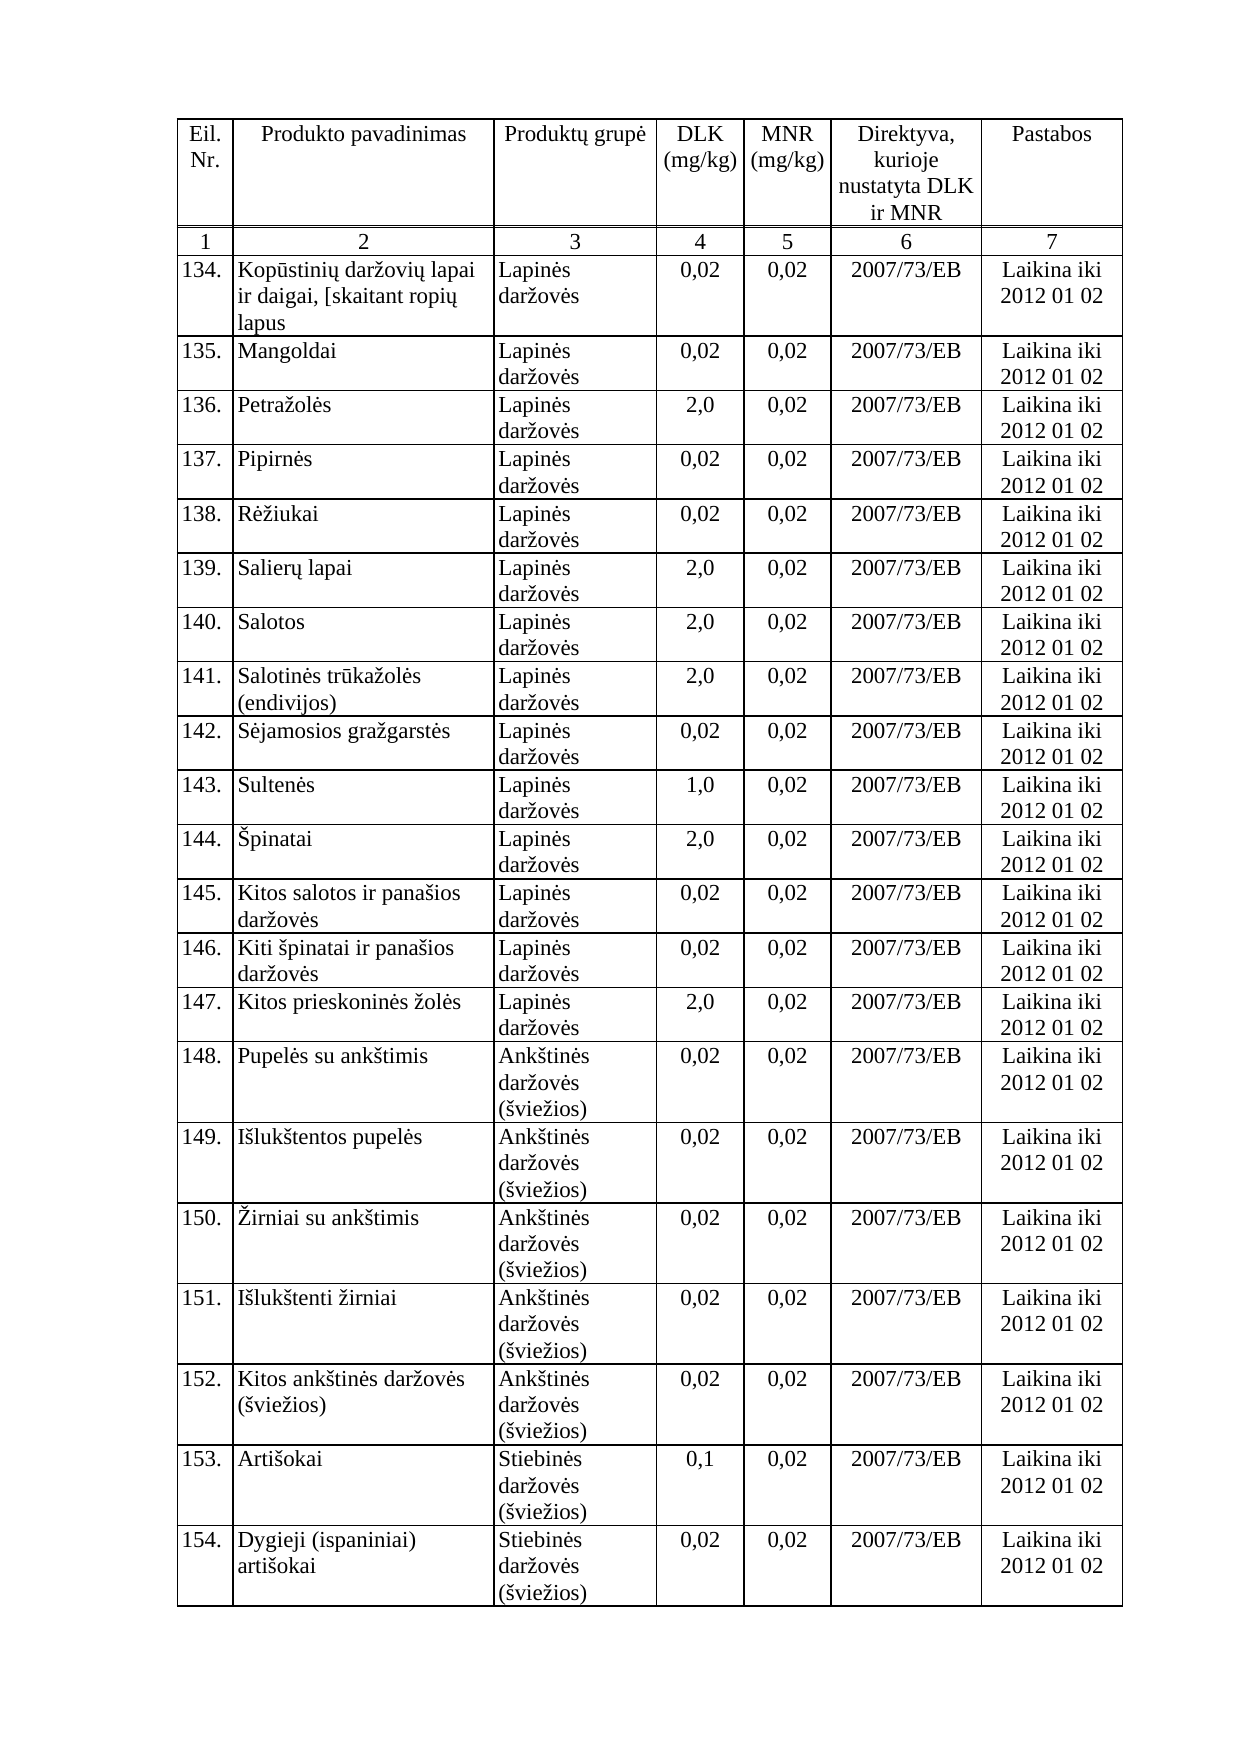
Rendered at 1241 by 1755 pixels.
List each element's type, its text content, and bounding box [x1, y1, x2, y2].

table_cell 0,02 [657, 1042, 743, 1121]
table_cell 151. [178, 1284, 232, 1363]
table_cell 0,02 [657, 934, 743, 986]
table_cell 0,02 [745, 1446, 830, 1524]
table_cell 146. [178, 934, 232, 986]
table_cell 2007/73/EB [832, 1123, 981, 1202]
table_cell 0,02 [745, 1204, 830, 1283]
table_cell 152. [178, 1365, 232, 1444]
table_cell Pupelės su ankštimis [234, 1042, 493, 1121]
table_cell 137. [178, 445, 232, 498]
table_cell Kitos ankštinės daržovės (šviežios) [234, 1365, 493, 1444]
table_cell 0,02 [657, 717, 743, 769]
table_cell 134. [178, 256, 232, 335]
table_cell 0,02 [745, 662, 830, 715]
table_cell 2007/73/EB [832, 717, 981, 769]
table_cell 150. [178, 1204, 232, 1283]
table_cell 2007/73/EB [832, 554, 981, 607]
table_cell 2007/73/EB [832, 391, 981, 444]
table_cell 139. [178, 554, 232, 607]
table_cell Dygieji (ispaniniai) artišokai [234, 1526, 493, 1605]
table_cell 142. [178, 717, 232, 769]
table_cell 7 [982, 228, 986, 254]
table_header Produkto pavadinimas [234, 120, 493, 225]
table_cell 0,02 [657, 1284, 743, 1363]
table_cell Rėžiukai [234, 500, 493, 552]
table_header Eil. Nr. [178, 120, 232, 225]
table_cell 0,02 [745, 608, 830, 661]
table_cell 0,02 [745, 391, 830, 444]
table_cell 147. [178, 988, 232, 1041]
table_cell 2007/73/EB [832, 1526, 981, 1605]
table_cell 2007/73/EB [832, 825, 981, 878]
table_header Pastabos [982, 120, 1122, 225]
table_cell 0,02 [745, 1365, 830, 1444]
table_cell Laikina iki 2012 01 02 [982, 1284, 1122, 1363]
table_cell 2007/73/EB [832, 1284, 981, 1363]
table_cell Petražolės [234, 391, 493, 444]
table_cell 0,02 [745, 988, 830, 1041]
table_cell 153. [178, 1446, 232, 1524]
table_cell Lapinės daržovės [495, 256, 656, 335]
table_cell 145. [178, 880, 232, 932]
table_cell 0,02 [745, 500, 830, 552]
table_cell 136. [178, 391, 232, 444]
table_cell 0,02 [657, 500, 743, 552]
table_cell 2007/73/EB [832, 1204, 981, 1283]
table_cell Išlukštentos pupelės [234, 1123, 493, 1202]
table_cell Laikina iki 2012 01 02 [982, 1446, 1122, 1524]
table_cell 0,02 [745, 825, 830, 878]
table_cell 0,02 [657, 1204, 743, 1283]
table_cell 0,02 [745, 554, 830, 607]
table_cell 0,02 [745, 934, 830, 986]
table_cell 0,02 [745, 256, 830, 335]
table_cell 0,02 [657, 256, 743, 335]
table_cell Laikina iki 2012 01 02 [982, 1204, 1122, 1283]
table_cell 2,0 [657, 825, 743, 878]
table_cell 2007/73/EB [832, 608, 981, 661]
table_cell 3 [652, 228, 656, 254]
table_cell 0,02 [657, 1123, 743, 1202]
table_cell 2007/73/EB [832, 445, 981, 498]
table_cell 0,02 [745, 1042, 830, 1121]
table_header MNR (mg/kg) [745, 120, 830, 225]
table_cell 0,02 [745, 1284, 830, 1363]
table_cell 4 [657, 228, 661, 254]
table_cell 2,0 [657, 391, 743, 444]
table_cell 0,02 [657, 337, 743, 389]
table_cell 2007/73/EB [832, 662, 981, 715]
table_cell 6 [977, 228, 981, 254]
table_cell Kitos prieskoninės žolės [234, 988, 493, 1041]
table_header Produktų grupė [495, 120, 656, 225]
table_cell 0,02 [745, 771, 830, 824]
table_cell 2,0 [657, 662, 743, 715]
table_cell 2,0 [657, 608, 743, 661]
table_cell Mangoldai [234, 337, 493, 389]
table_header DLK (mg/kg) [657, 120, 743, 225]
table_cell 0,02 [745, 1123, 830, 1202]
table_cell Laikina iki 2012 01 02 [982, 256, 1122, 335]
table_cell 143. [178, 771, 232, 824]
table_cell 2007/73/EB [832, 256, 981, 335]
table_cell 0,02 [745, 445, 830, 498]
table_cell 2,0 [657, 554, 743, 607]
table_cell 0,02 [745, 717, 830, 769]
table_cell 135. [178, 337, 232, 389]
table_cell Laikina iki 2012 01 02 [982, 1526, 1122, 1605]
table_cell 7 [1118, 228, 1122, 254]
table_cell Sultenės [234, 771, 493, 824]
table_cell 2007/73/EB [832, 934, 981, 986]
table_cell 2007/73/EB [832, 988, 981, 1041]
table_cell Laikina iki 2012 01 02 [982, 1123, 1122, 1202]
table_cell 2,0 [657, 988, 743, 1041]
table_cell 0,02 [657, 1365, 743, 1444]
table_cell 0,02 [745, 337, 830, 389]
table_cell 154. [178, 1526, 232, 1605]
table_cell 1,0 [657, 771, 743, 824]
table_cell Sėjamosios gražgarstės [234, 717, 493, 769]
table_cell Špinatai [234, 825, 493, 878]
table_cell 0,02 [657, 1526, 743, 1605]
table_cell Salierų lapai [234, 554, 493, 607]
table_cell 2007/73/EB [832, 880, 981, 932]
table_cell Išlukštenti žirniai [234, 1284, 493, 1363]
table_cell 0,02 [745, 880, 830, 932]
table_cell 148. [178, 1042, 232, 1121]
table_cell 0,02 [657, 445, 743, 498]
table_cell 2007/73/EB [832, 500, 981, 552]
table_cell Laikina iki 2012 01 02 [982, 1042, 1122, 1121]
table_cell Laikina iki 2012 01 02 [982, 1365, 1122, 1444]
table_cell 149. [178, 1123, 232, 1202]
table_cell 138. [178, 500, 232, 552]
table_cell 2007/73/EB [832, 771, 981, 824]
table_cell 2007/73/EB [832, 1042, 981, 1121]
table_cell 0,02 [657, 880, 743, 932]
table_cell 141. [178, 662, 232, 715]
table_cell 0,02 [745, 1526, 830, 1605]
table_cell 2007/73/EB [832, 1446, 981, 1524]
table_cell Pipirnės [234, 445, 493, 498]
table_cell Salotos [234, 608, 493, 661]
table_cell Artišokai [234, 1446, 493, 1524]
table_cell 144. [178, 825, 232, 878]
table_cell 2007/73/EB [832, 337, 981, 389]
table_cell 140. [178, 608, 232, 661]
table_cell 0,1 [657, 1446, 743, 1524]
table_cell Žirniai su ankštimis [234, 1204, 493, 1283]
table_cell 2007/73/EB [832, 1365, 981, 1444]
